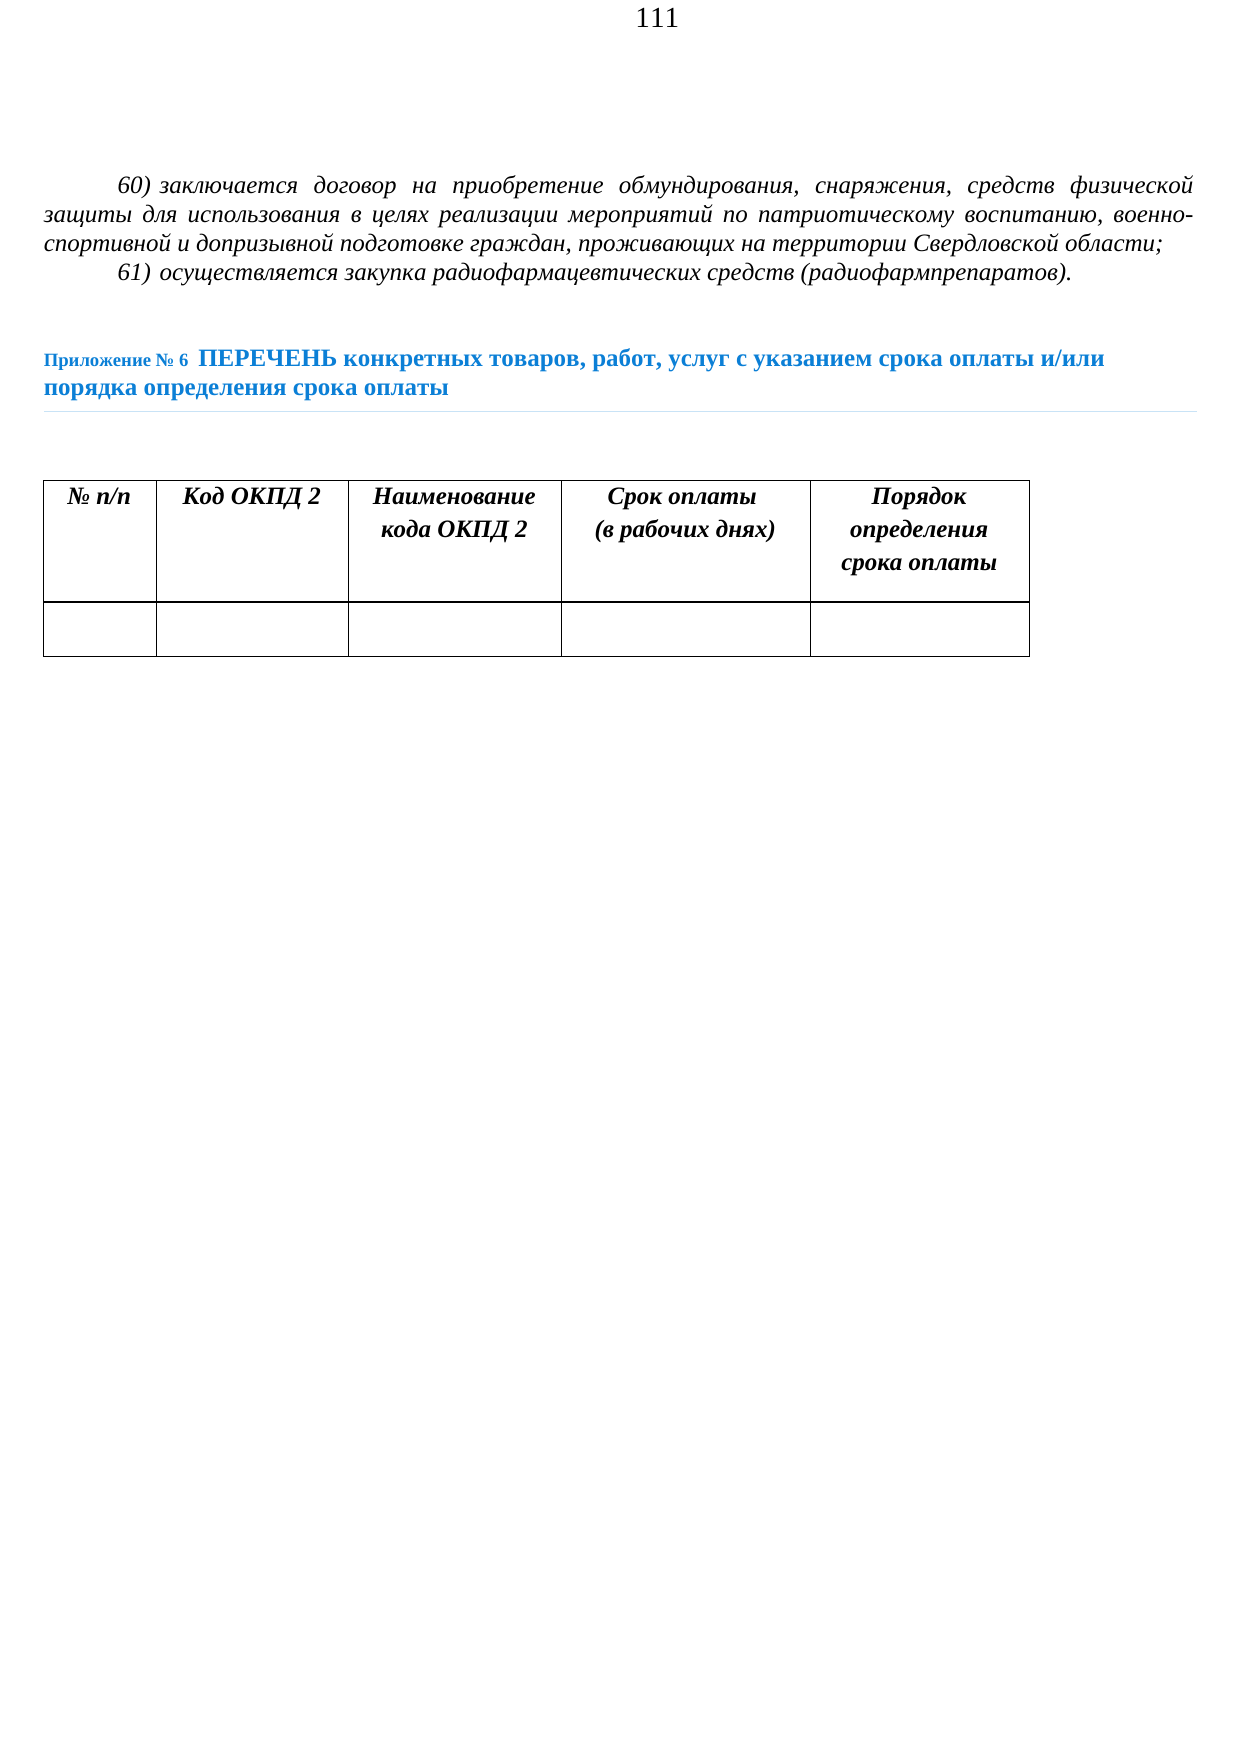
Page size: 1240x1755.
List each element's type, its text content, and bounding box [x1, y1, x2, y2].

table_cell [157, 603, 348, 656]
table_header № п/п [44, 481, 156, 601]
text 60) заключается договор на приобретение обмундирования, снаряжения, средств физической защиты для использования в целях реализации мероприятий по патриотическому воспитанию, военно-спортивной и допризывной подготовке граждан, проживающих на территории Свердловской области; [43, 171, 1197, 257]
table_cell [811, 603, 1029, 656]
table_header Наименование кода ОКПД 2 [349, 481, 561, 601]
table_cell [349, 603, 561, 656]
table_header Срок оплаты (в рабочих днях) [562, 481, 810, 601]
table_header Код ОКПД 2 [157, 481, 348, 601]
subtitle Приложение № 6 ПЕРЕЧЕНЬ конкретных товаров, работ, услуг с указанием срока оплаты и/или порядка определения срока оплаты [43, 343, 1197, 412]
table_header Порядок определения срока оплаты [811, 481, 1029, 601]
text 61) осуществляется закупка радиофармацевтических средств (радиофармпрепаратов). [43, 257, 1197, 286]
table_cell [562, 603, 810, 656]
table_cell [44, 603, 156, 656]
